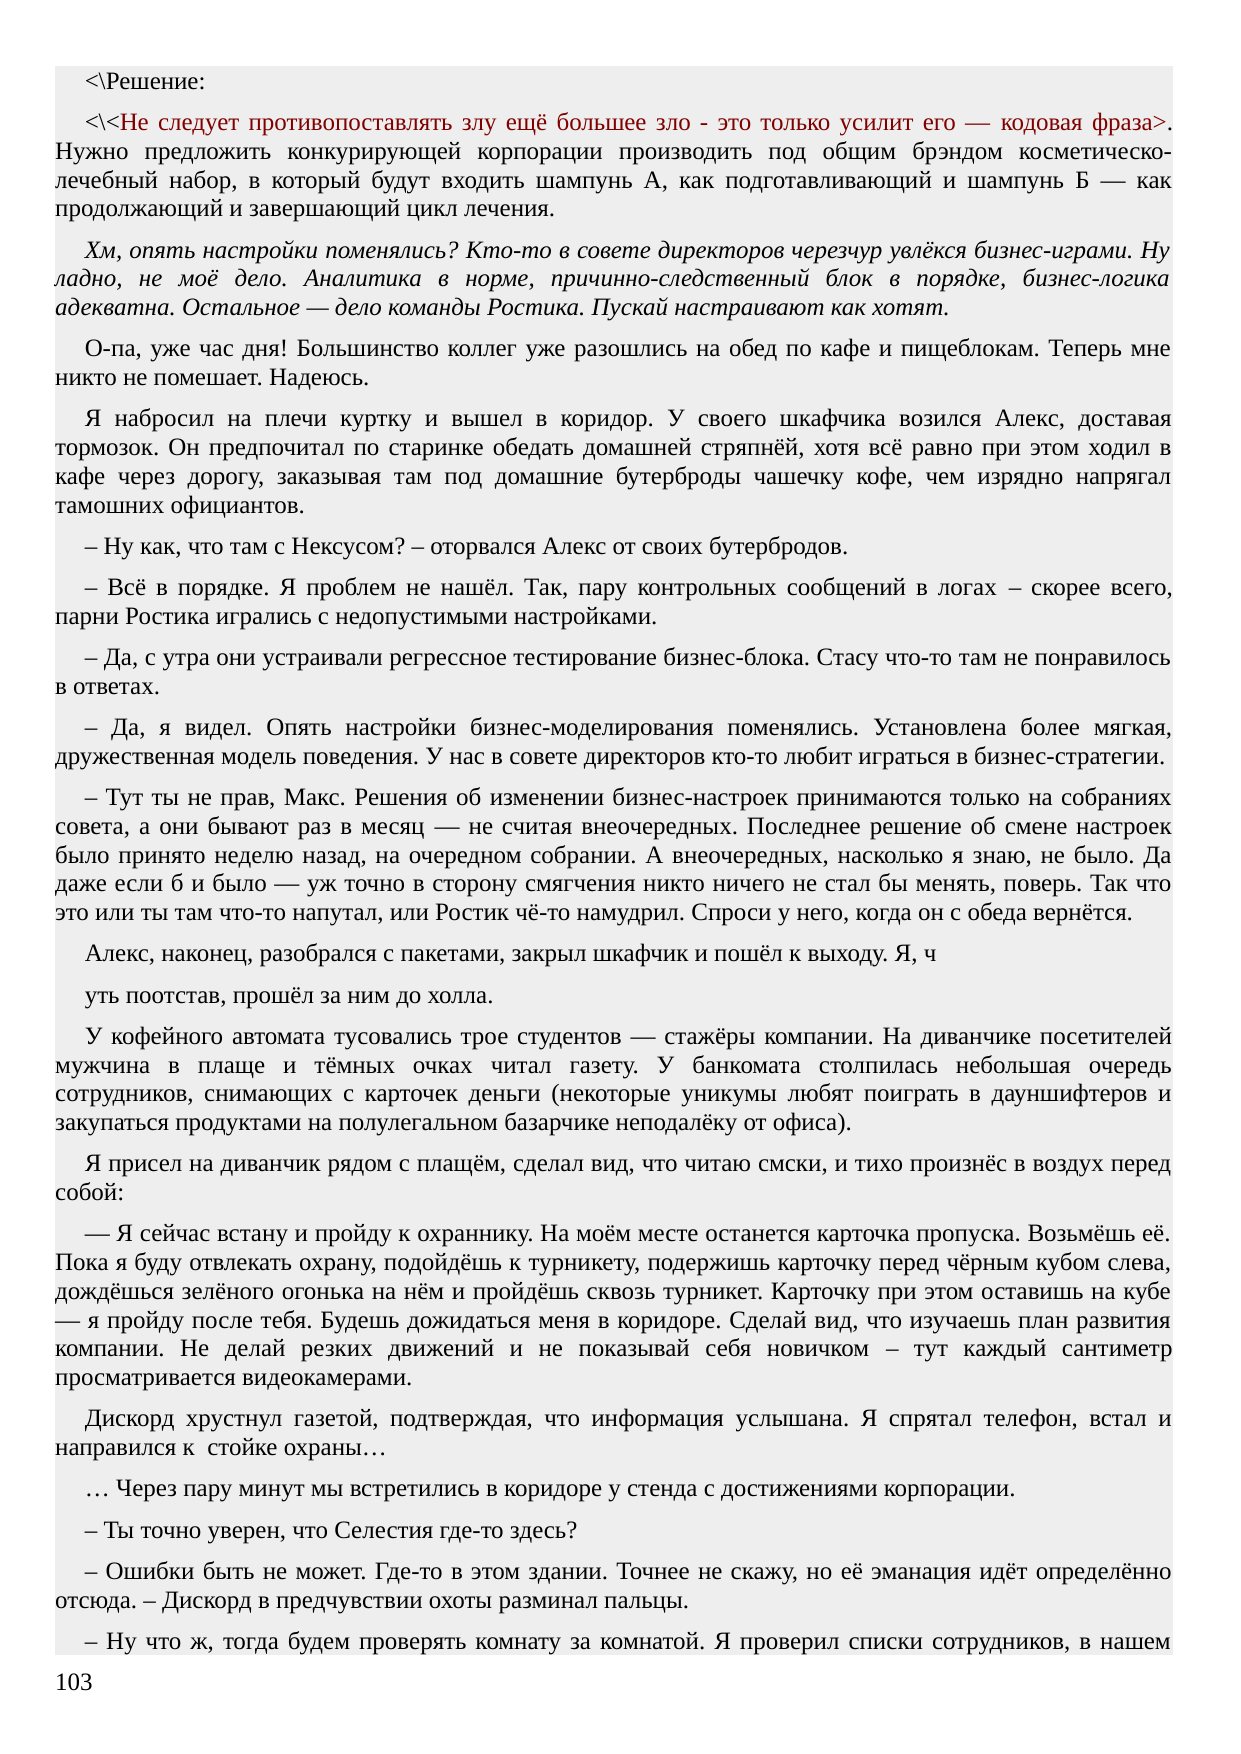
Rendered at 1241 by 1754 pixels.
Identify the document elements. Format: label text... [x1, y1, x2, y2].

text – Да, с утра они устраивали регрессное тестирование бизнес-блока. Стасу что-то там не понравилось в ответах. [55, 642, 1173, 700]
text — Я сейчас встану и пройду к охраннику. На моём месте останется карточка пропуска. Возьмёшь её. Пока я буду отвлекать охрану, подойдёшь к турникету, подержишь карточку перед чёрным кубом слева, дождёшься зелёного огонька на нём и пройдёшь сквозь турникет. Карточку при этом оставишь на кубе — я пройду после тебя. Будешь дожидаться меня в коридоре. Сделай вид, что изучаешь план развития компании. Не делай резких движений и не показывай себя новичком – тут каждый сантиметр просматривается видеокамерами. [55, 1218, 1173, 1391]
text уть поотстав, прошёл за ним до холла. [55, 980, 1173, 1008]
text Я присел на диванчик рядом с плащём, сделал вид, что читаю смски, и тихо произнёс в воздух перед собой: [55, 1148, 1173, 1206]
text – Ошибки быть не может. Где-то в этом здании. Точнее не скажу, но её эманация идёт определённо отсюда. – Дискорд в предчувствии охоты разминал пальцы. [55, 1556, 1173, 1613]
text <\Решение: [55, 66, 1173, 95]
text Хм, опять настройки поменялись? Кто-то в совете директоров черезчур увлёкся бизнес-играми. Ну ладно, не моё дело. Аналитика в норме, причинно-следственный блок в порядке, бизнес-логика адекватна. Остальное — дело команды Ростика. Пускай настраивают как хотят. [55, 235, 1173, 321]
text – Ты точно уверен, что Селестия где-то здесь? [55, 1515, 1173, 1543]
text <\<Не следует противопоставлять злу ещё большее зло - это только усилит его — кодовая фраза>. Нужно предложить конкурирующей корпорации производить под общим брэндом косметическо-лечебный набор, в который будут входить шампунь А, как подготавливающий и шампунь Б — как продолжающий и завершающий цикл лечения. [55, 107, 1173, 222]
text – Ну что ж, тогда будем проверять комнату за комнатой. Я проверил списки сотрудников, в нашем [55, 1626, 1173, 1655]
text У кофейного автомата тусовались трое студентов — стажёры компании. На диванчике посетителей мужчина в плаще и тёмных очках читал газету. У банкомата столпилась небольшая очередь сотрудников, снимающих с карточек деньги (некоторые уникумы любят поиграть в дауншифтеров и закупаться продуктами на полулегальном базарчике неподалёку от офиса). [55, 1021, 1173, 1136]
text Дискорд хрустнул газетой, подтверждая, что информация услышана. Я спрятал телефон, встал и направился к стойке охраны… [55, 1403, 1173, 1461]
text – Всё в порядке. Я проблем не нашёл. Так, пару контрольных сообщений в логах – скорее всего, парни Ростика игрались с недопустимыми настройками. [55, 572, 1173, 630]
text – Ну как, что там с Нексусом? – оторвался Алекс от своих бутербродов. [55, 531, 1173, 560]
text Алекс, наконец, разобрался с пакетами, закрыл шкафчик и пошёл к выходу. Я, ч [55, 938, 1173, 967]
text – Тут ты не прав, Макс. Решения об изменении бизнес-настроек принимаются только на собраниях совета, а они бывают раз в месяц — не считая внеочередных. Последнее решение об смене настроек было принято неделю назад, на очередном собрании. А внеочередных, насколько я знаю, не было. Да даже если б и было — уж точно в сторону смягчения никто ничего не стал бы менять, поверь. Так что это или ты там что-то напутал, или Ростик чё-то намудрил. Спроси у него, когда он с обеда вернётся. [55, 782, 1173, 926]
text О-па, уже час дня! Большинство коллег уже разошлись на обед по кафе и пищеблокам. Теперь мне никто не помешает. Надеюсь. [55, 333, 1173, 391]
text … Через пару минут мы встретились в коридоре у стенда с достижениями корпорации. [55, 1473, 1173, 1502]
text Я набросил на плечи куртку и вышел в коридор. У своего шкафчика возился Алекс, доставая тормозок. Он предпочитал по старинке обедать домашней стряпнёй, хотя всё равно при этом ходил в кафе через дорогу, заказывая там под домашние бутерброды чашечку кофе, чем изрядно напрягал тамошних официантов. [55, 403, 1173, 518]
text – Да, я видел. Опять настройки бизнес-моделирования поменялись. Установлена более мягкая, дружественная модель поведения. У нас в совете директоров кто-то любит играться в бизнес-стратегии. [55, 712, 1173, 770]
